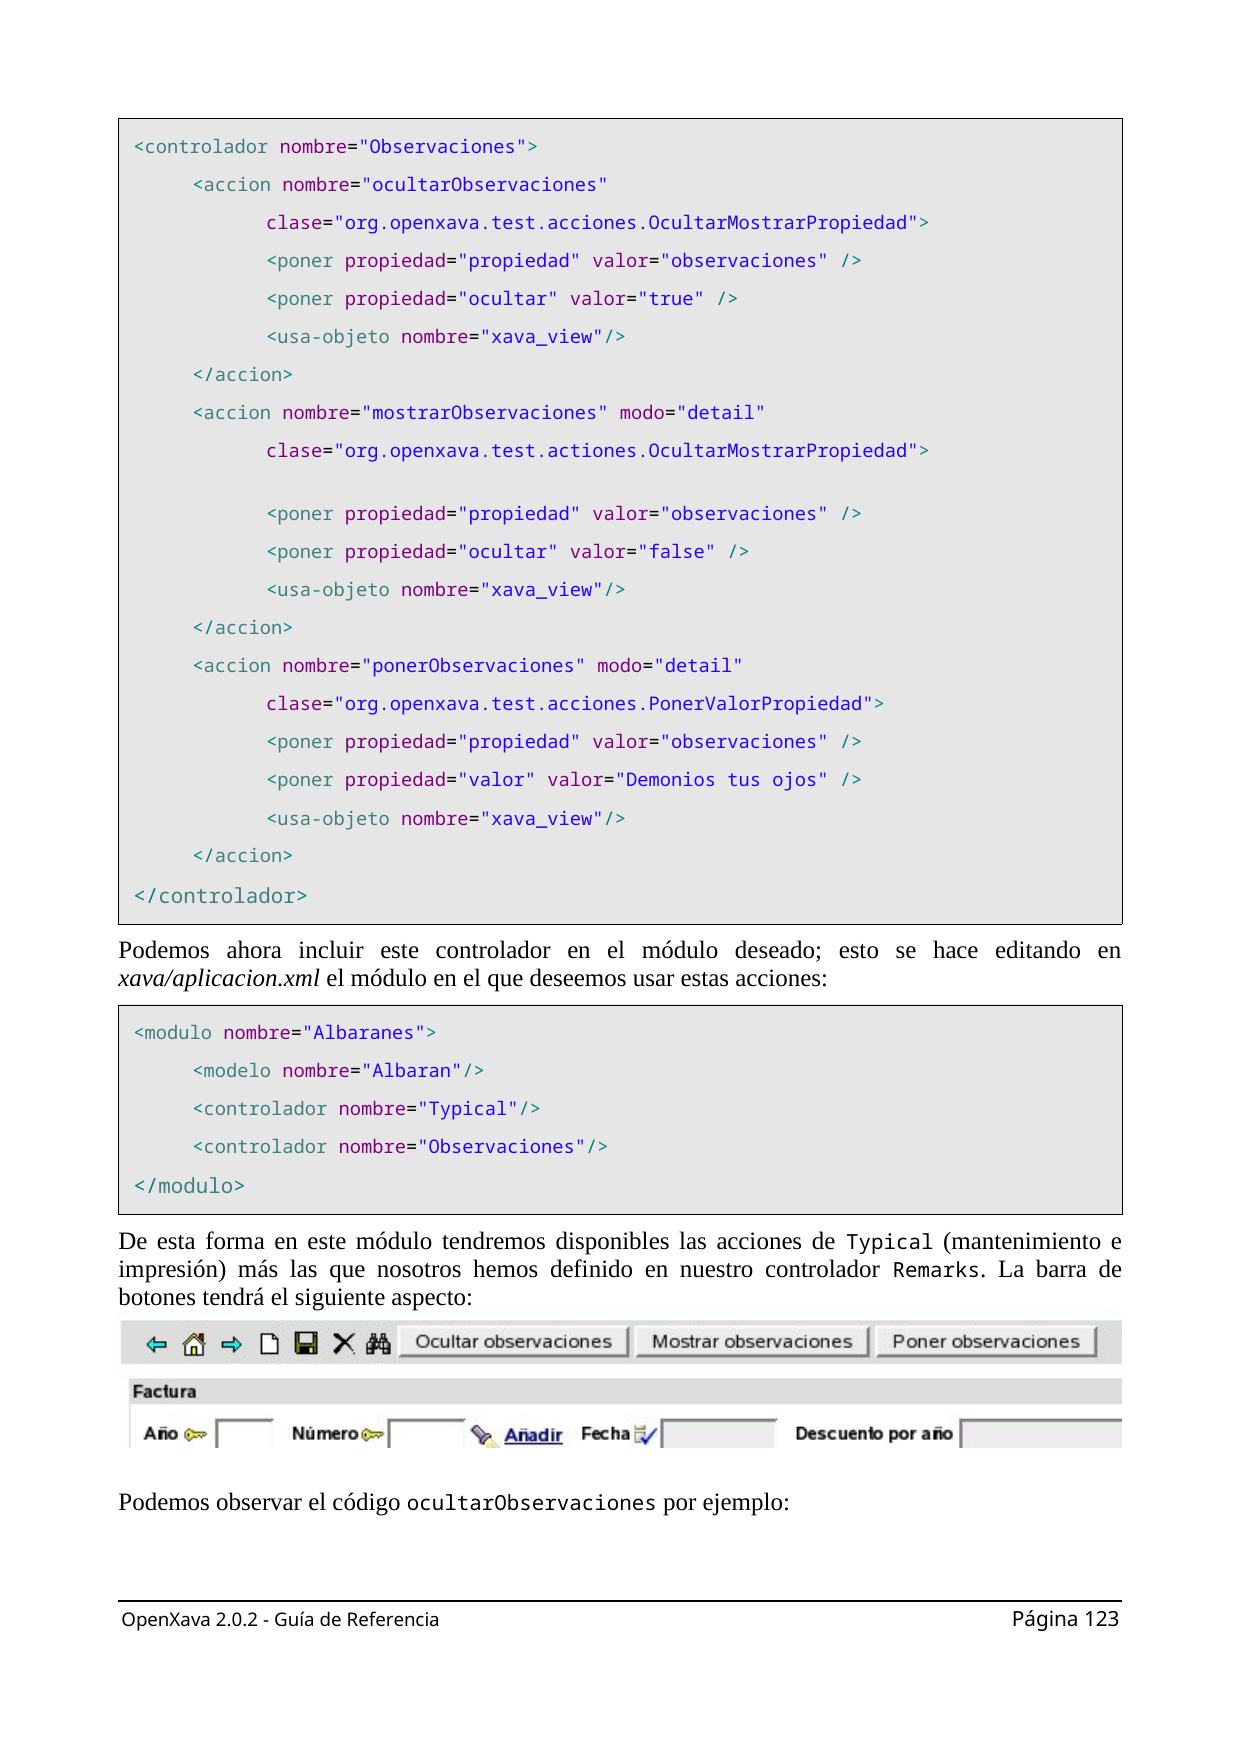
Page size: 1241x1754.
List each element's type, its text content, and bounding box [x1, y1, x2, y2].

text <controlador nombre="Typical"/> [119, 1081, 1122, 1118]
text <controlador nombre="Observaciones"/> [119, 1118, 1122, 1157]
text <poner propiedad="ocultar" valor="false" /> [119, 524, 1122, 562]
text <controlador nombre="Observaciones"> [119, 119, 1122, 156]
text <poner propiedad="valor" valor="Demonios tus ojos" /> [119, 752, 1122, 790]
text clase="org.openxava.test.actiones.OcultarMostrarPropiedad"> [119, 422, 1122, 486]
text Podemos ahora incluir este controlador en el módulo deseado; esto se hace editando en xava/aplicacion.xml el módulo en el que deseemos usar estas acciones: [118, 937, 1122, 992]
text <poner propiedad="propiedad" valor="observaciones" /> [119, 232, 1122, 270]
text clase="org.openxava.test.acciones.OcultarMostrarPropiedad"> [119, 194, 1122, 232]
text <usa-objeto nombre="xava_view"/> [119, 308, 1122, 346]
text </controlador> [119, 866, 1122, 924]
text <poner propiedad="propiedad" valor="observaciones" /> [119, 486, 1122, 524]
text </accion> [119, 600, 1122, 638]
text <poner propiedad="propiedad" valor="observaciones" /> [119, 714, 1122, 752]
text <poner propiedad="ocultar" valor="true" /> [119, 270, 1122, 308]
text <accion nombre="mostrarObservaciones" modo="detail" [119, 384, 1122, 422]
text </accion> [119, 828, 1122, 866]
text <accion nombre="ocultarObservaciones" [119, 156, 1122, 194]
text </modulo> [119, 1157, 1122, 1214]
text <usa-objeto nombre="xava_view"/> [119, 562, 1122, 600]
text clase="org.openxava.test.acciones.PonerValorPropiedad"> [119, 676, 1122, 714]
text De esta forma en este módulo tendremos disponibles las acciones de Typical (mantenimiento e impresión) más las que nosotros hemos definido en nuestro controlador Remarks. La barra de botones tendrá el siguiente aspecto: [118, 1227, 1122, 1311]
text Podemos observar el código ocultarObservaciones por ejemplo: [118, 1488, 1122, 1516]
text <usa-objeto nombre="xava_view"/> [119, 790, 1122, 828]
text <modulo nombre="Albaranes"> [119, 1006, 1122, 1042]
text </accion> [119, 346, 1122, 384]
text <modelo nombre="Albaran"/> [119, 1042, 1122, 1081]
text <accion nombre="ponerObservaciones" modo="detail" [119, 638, 1122, 676]
picture [118, 1311, 1122, 1448]
